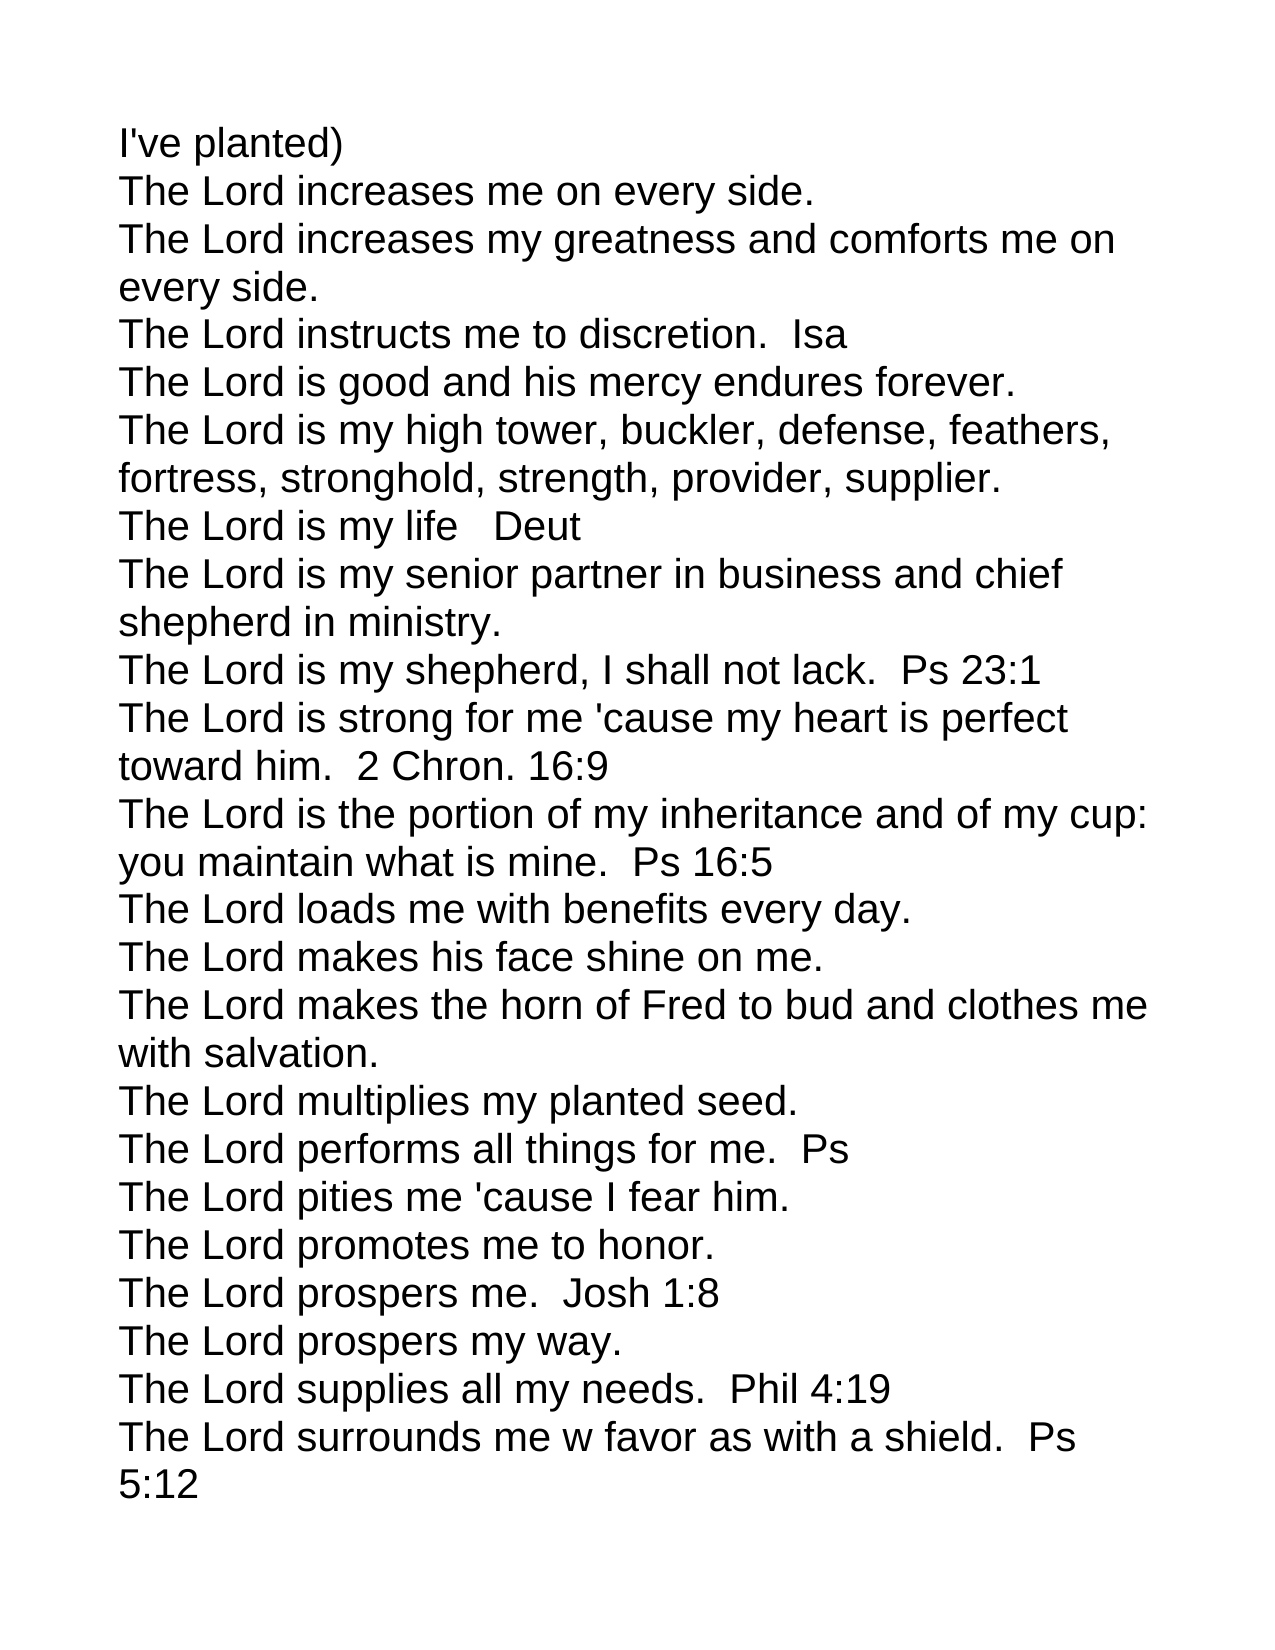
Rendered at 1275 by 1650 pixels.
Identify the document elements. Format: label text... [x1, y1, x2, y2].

text The Lord is my high tower, buckler, defense, feathers, fortress, stronghold, strength, provider, supplier. [118, 406, 1157, 501]
text The Lord is the portion of my inheritance and of my cup: you maintain what is mine. Ps 16:5 [118, 789, 1157, 885]
text The Lord loads me with benefits every day. [118, 885, 1157, 933]
text I've planted) [118, 118, 1157, 166]
text The Lord is strong for me 'cause my heart is perfect toward him. 2 Chron. 16:9 [118, 693, 1157, 789]
text The Lord prospers me. Josh 1:8 [118, 1268, 1157, 1316]
text The Lord surrounds me w favor as with a shield. Ps 5:12 [118, 1412, 1157, 1508]
text The Lord pities me 'cause I fear him. [118, 1172, 1157, 1220]
text The Lord is good and his mercy endures forever. [118, 358, 1157, 406]
text The Lord performs all things for me. Ps [118, 1124, 1157, 1172]
text The Lord multiplies my planted seed. [118, 1076, 1157, 1124]
text The Lord makes his face shine on me. [118, 933, 1157, 981]
text The Lord is my life Deut [118, 501, 1157, 549]
text The Lord promotes me to honor. [118, 1220, 1157, 1268]
text The Lord increases me on every side. [118, 166, 1157, 214]
text The Lord is my shepherd, I shall not lack. Ps 23:1 [118, 645, 1157, 693]
text The Lord makes the horn of Fred to bud and clothes me with salvation. [118, 981, 1157, 1076]
text The Lord instructs me to discretion. Isa [118, 310, 1157, 358]
text The Lord supplies all my needs. Phil 4:19 [118, 1364, 1157, 1412]
text The Lord prospers my way. [118, 1316, 1157, 1364]
text The Lord increases my greatness and comforts me on every side. [118, 214, 1157, 310]
text The Lord is my senior partner in business and chief shepherd in ministry. [118, 549, 1157, 645]
